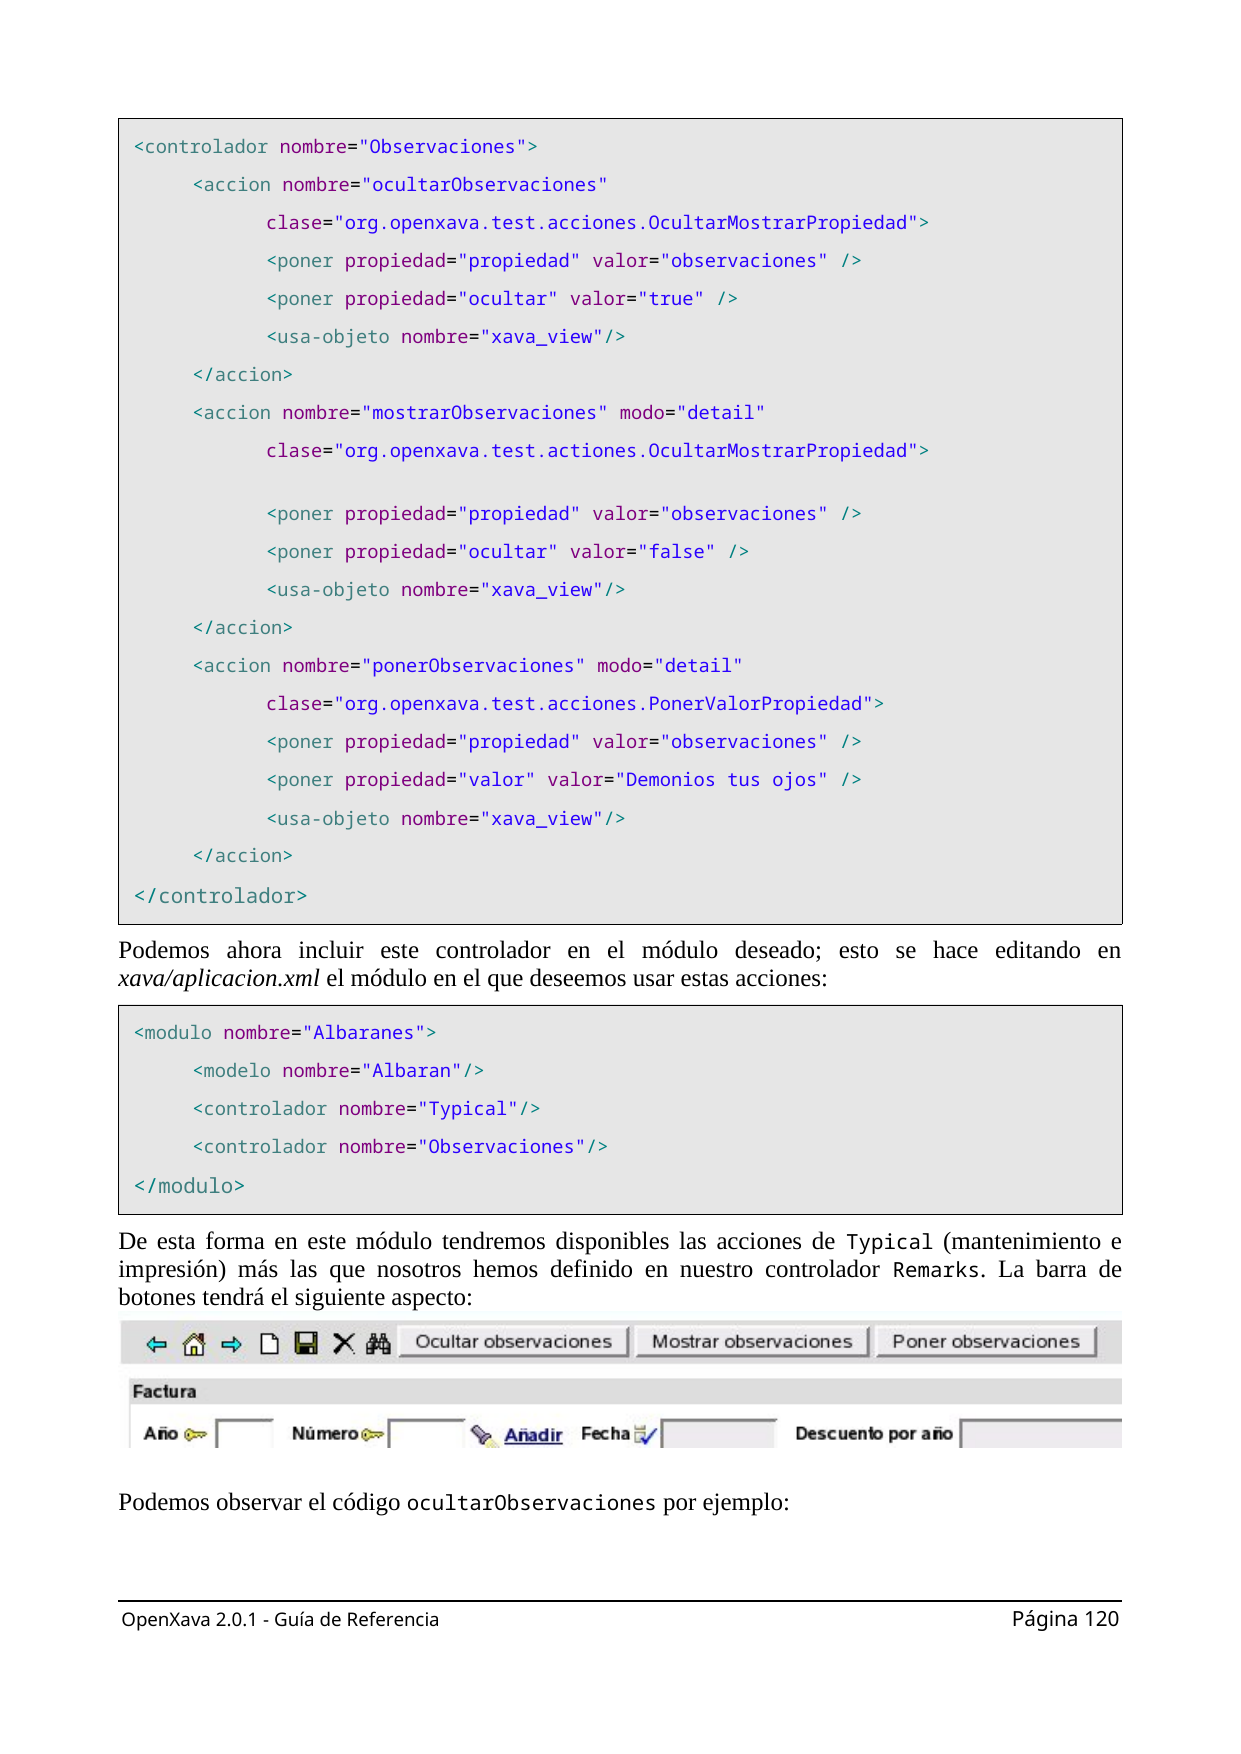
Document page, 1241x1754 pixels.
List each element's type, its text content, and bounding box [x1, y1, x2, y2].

text <controlador nombre="Observaciones"> [119, 119, 1122, 156]
text clase="org.openxava.test.acciones.OcultarMostrarPropiedad"> [119, 194, 1122, 232]
text </controlador> [119, 866, 1122, 924]
text <accion nombre="mostrarObservaciones" modo="detail" [119, 384, 1122, 422]
text De esta forma en este módulo tendremos disponibles las acciones de Typical (mantenimiento e impresión) más las que nosotros hemos definido en nuestro controlador Remarks. La barra de botones tendrá el siguiente aspecto: [118, 1227, 1122, 1311]
text Podemos ahora incluir este controlador en el módulo deseado; esto se hace editando en xava/aplicacion.xml el módulo en el que deseemos usar estas acciones: [118, 937, 1122, 992]
text </accion> [119, 828, 1122, 866]
text <controlador nombre="Typical"/> [119, 1081, 1122, 1118]
text clase="org.openxava.test.acciones.PonerValorPropiedad"> [119, 676, 1122, 714]
text </accion> [119, 346, 1122, 384]
text <controlador nombre="Observaciones"/> [119, 1118, 1122, 1157]
text <poner propiedad="valor" valor="Demonios tus ojos" /> [119, 752, 1122, 790]
text <usa-objeto nombre="xava_view"/> [119, 562, 1122, 600]
text <usa-objeto nombre="xava_view"/> [119, 790, 1122, 828]
text <usa-objeto nombre="xava_view"/> [119, 308, 1122, 346]
picture [118, 1311, 1122, 1448]
text <modulo nombre="Albaranes"> [119, 1006, 1122, 1042]
text <accion nombre="ocultarObservaciones" [119, 156, 1122, 194]
text <poner propiedad="propiedad" valor="observaciones" /> [119, 486, 1122, 524]
text <poner propiedad="ocultar" valor="true" /> [119, 270, 1122, 308]
text <accion nombre="ponerObservaciones" modo="detail" [119, 638, 1122, 676]
text clase="org.openxava.test.actiones.OcultarMostrarPropiedad"> [119, 422, 1122, 486]
text <poner propiedad="propiedad" valor="observaciones" /> [119, 232, 1122, 270]
text </modulo> [119, 1157, 1122, 1214]
text <poner propiedad="propiedad" valor="observaciones" /> [119, 714, 1122, 752]
text <poner propiedad="ocultar" valor="false" /> [119, 524, 1122, 562]
text Podemos observar el código ocultarObservaciones por ejemplo: [118, 1488, 1122, 1516]
text </accion> [119, 600, 1122, 638]
text <modelo nombre="Albaran"/> [119, 1042, 1122, 1081]
